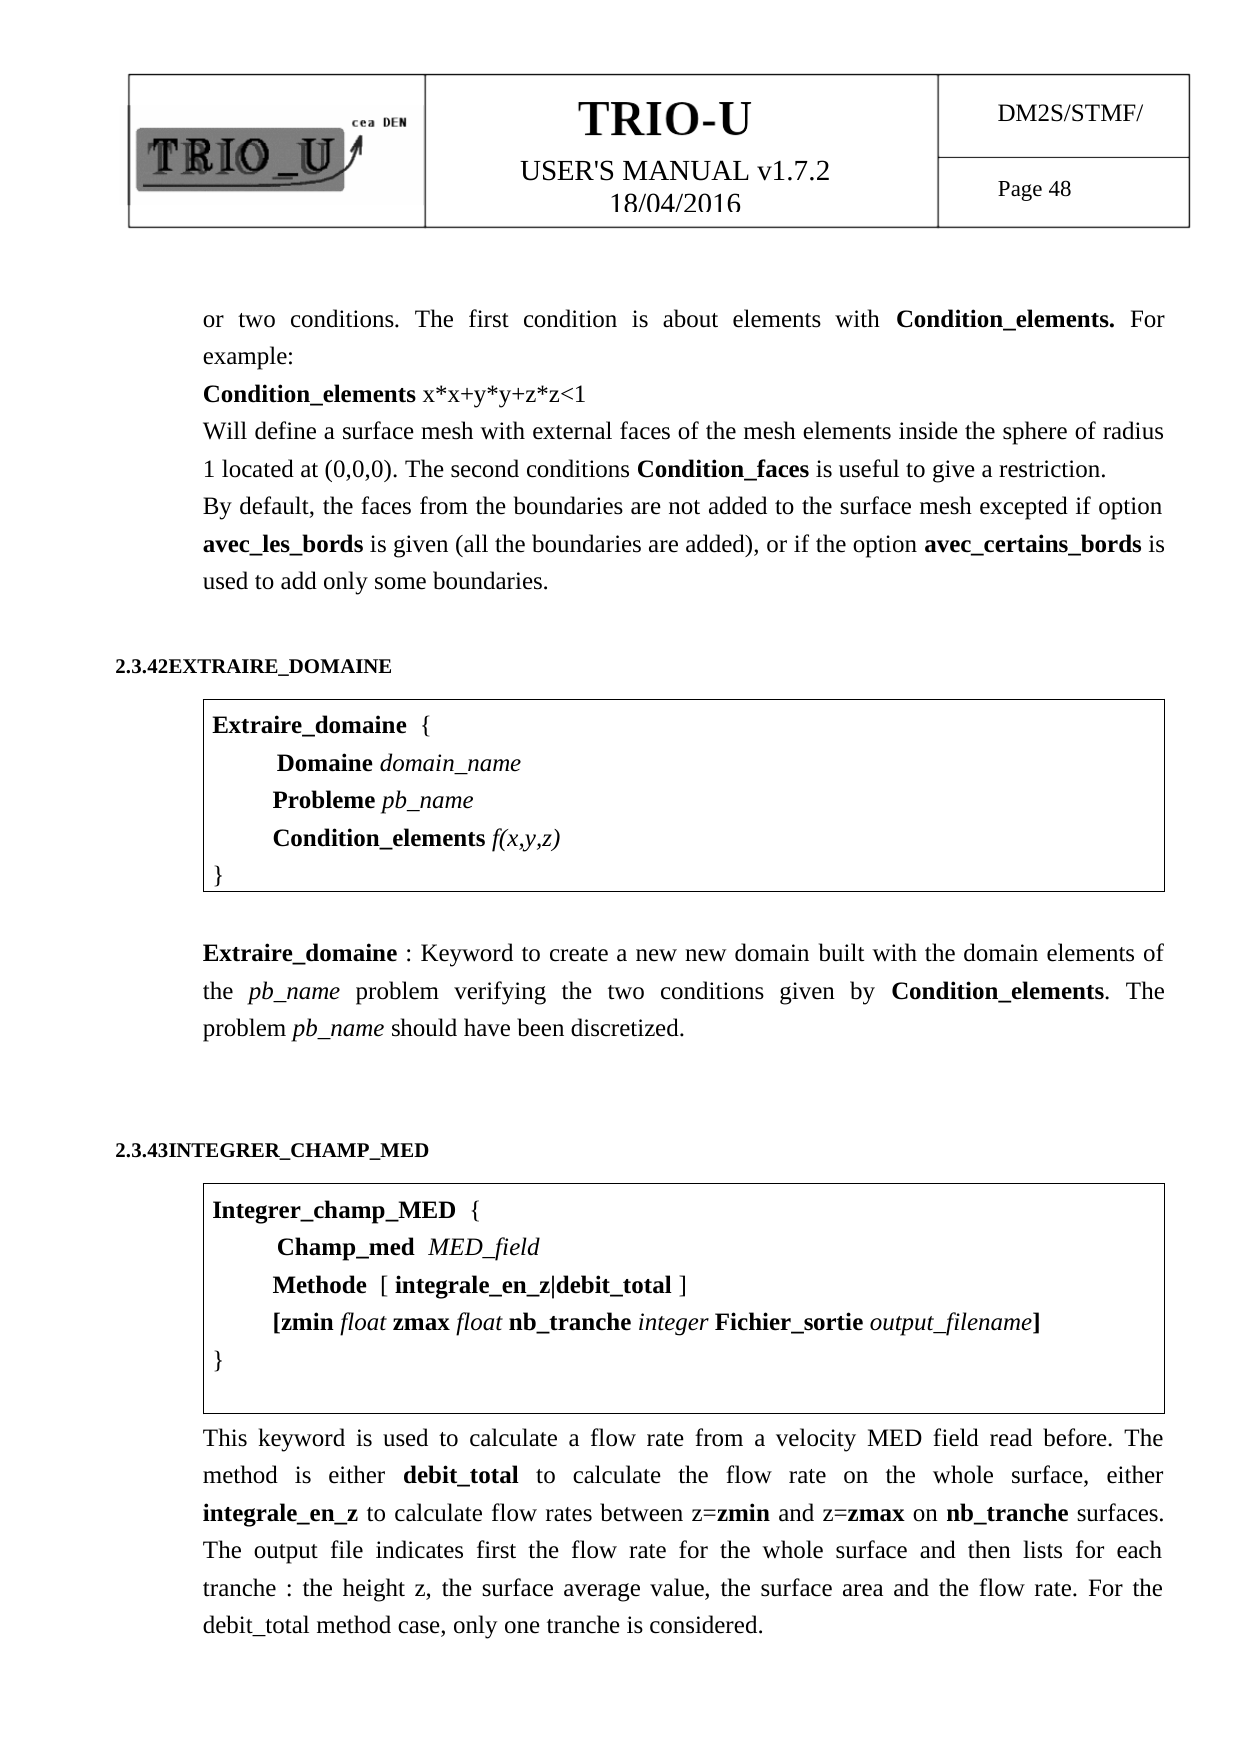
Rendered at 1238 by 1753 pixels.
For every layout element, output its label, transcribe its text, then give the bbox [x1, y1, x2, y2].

subtitle EXTRAIRE_DOMAINE [115, 654, 1164, 678]
text Domaine domain_name [204, 736, 1164, 773]
text Champ_med MED_field [204, 1221, 1164, 1258]
text Extraire_domaine { [204, 700, 1164, 736]
text } [204, 1333, 1164, 1374]
text This keyword is used to calculate a flow rate from a velocity MED field read before. The method is either debit_total to calculate the flow rate on the whole surface, either integrale_en_z to calculate flow rates between z=zmin and z=zmax on nb_tranche surfaces. The output file indicates first the flow rate for the whole surface and then lists for each tranche : the height z, the surface average value, the surface area and the flow rate. For the debit_total method case, only one tranche is considered. [203, 1414, 1165, 1639]
text Condition_elements x*x+y*y+z*z<1 [203, 370, 1165, 408]
text } [204, 848, 1164, 891]
text Methode [ integrale_en_z|debit_total ] [204, 1258, 1164, 1296]
text Integrer_champ_MED { [204, 1184, 1164, 1221]
text Condition_elements f(x,y,z) [204, 811, 1164, 848]
text Will define a surface mesh with external faces of the mesh elements inside the sphere of radius 1 located at (0,0,0). The second conditions Condition_faces is useful to give a restriction. [203, 408, 1165, 483]
text Probleme pb_name [204, 773, 1164, 811]
text Extraire_domaine : Keyword to create a new new domain built with the domain elements of the pb_name problem verifying the two conditions given by Condition_elements. The problem pb_name should have been discretized. [203, 930, 1165, 1042]
text [zmin float zmax float nb_tranche integer Fichier_sortie output_filename] [204, 1296, 1164, 1333]
text or two conditions. The first condition is about elements with Condition_elements. For example: [203, 295, 1165, 370]
text By default, the faces from the boundaries are not added to the surface mesh excepted if option avec_les_bords is given (all the boundaries are added), or if the option avec_certains_bords is used to add only some boundaries. [203, 483, 1165, 595]
subtitle INTEGRER_CHAMP_MED [115, 1138, 1164, 1162]
